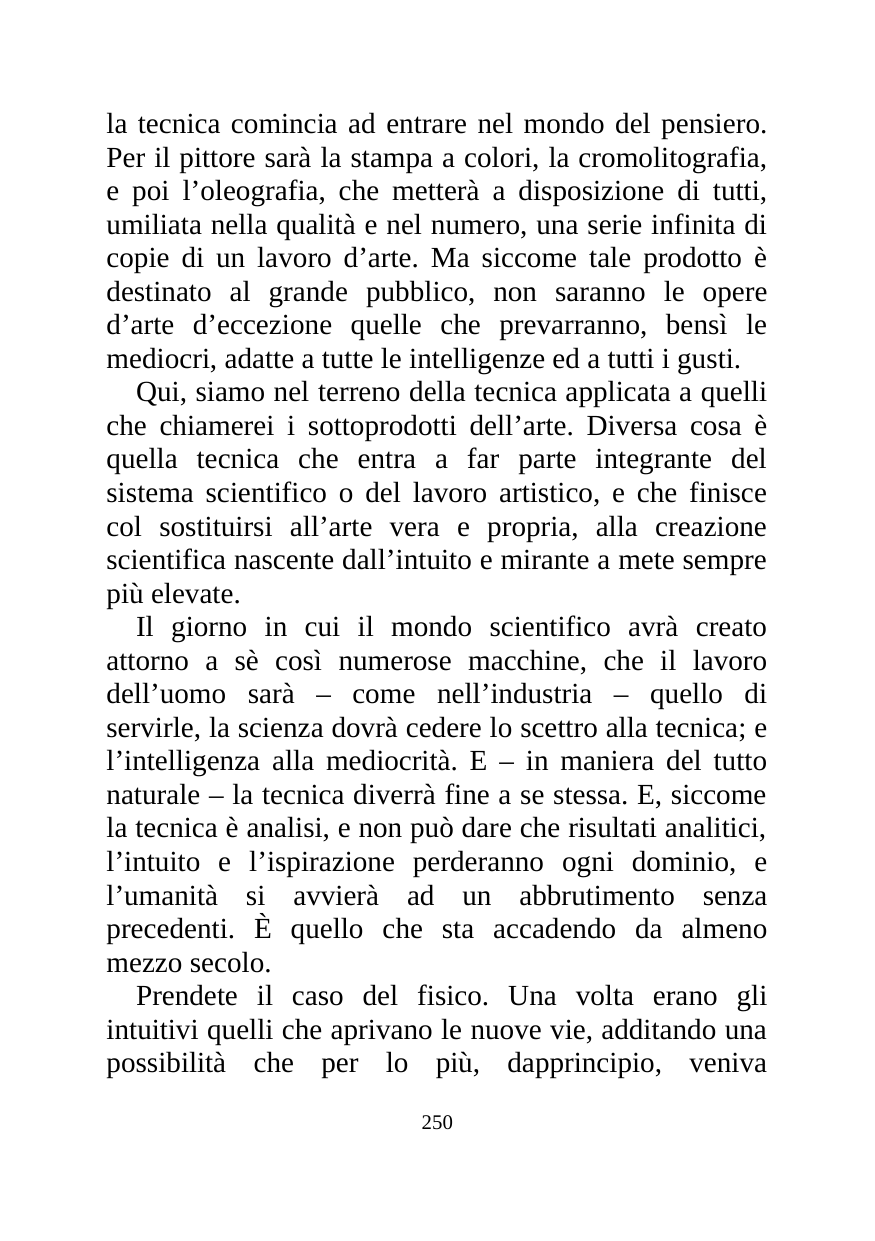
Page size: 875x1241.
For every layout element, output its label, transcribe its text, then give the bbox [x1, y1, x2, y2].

text Il giorno in cui il mondo scientifico avrà creato attorno a sè così numerose macchine, che il lavoro dell’uomo sarà – come nell’industria – quello di servirle, la scienza dovrà cedere lo scettro alla tecnica; e l’intelligenza alla mediocrità. E – in maniera del tutto naturale – la tecnica diverrà fine a se stessa. E, siccome la tecnica è analisi, e non può dare che risultati analitici, l’intuito e l’ispirazione perderanno ogni dominio, e l’umanità si avvierà ad un abbrutimento senza precedenti. È quello che sta accadendo da almeno mezzo secolo. [106, 609, 768, 978]
text la tecnica comincia ad entrare nel mondo del pensiero. Per il pittore sarà la stampa a colori, la cromolitografia, e poi l’oleografia, che metterà a disposizione di tutti, umiliata nella qualità e nel numero, una serie infinita di copie di un lavoro d’arte. Ma siccome tale prodotto è destinato al grande pubblico, non saranno le opere d’arte d’eccezione quelle che prevarranno, bensì le mediocri, adatte a tutte le intelligenze ed a tutti i gusti. [106, 106, 768, 374]
text Prendete il caso del fisico. Una volta erano gli intuitivi quelli che aprivano le nuove vie, additando una possibilità che per lo più, dapprincipio, veniva [106, 978, 768, 1079]
text Qui, siamo nel terreno della tecnica applicata a quelli che chiamerei i sottoprodotti dell’arte. Diversa cosa è quella tecnica che entra a far parte integrante del sistema scientifico o del lavoro artistico, e che finisce col sostituirsi all’arte vera e propria, alla creazione scientifica nascente dall’intuito e mirante a mete sempre più elevate. [106, 374, 768, 609]
